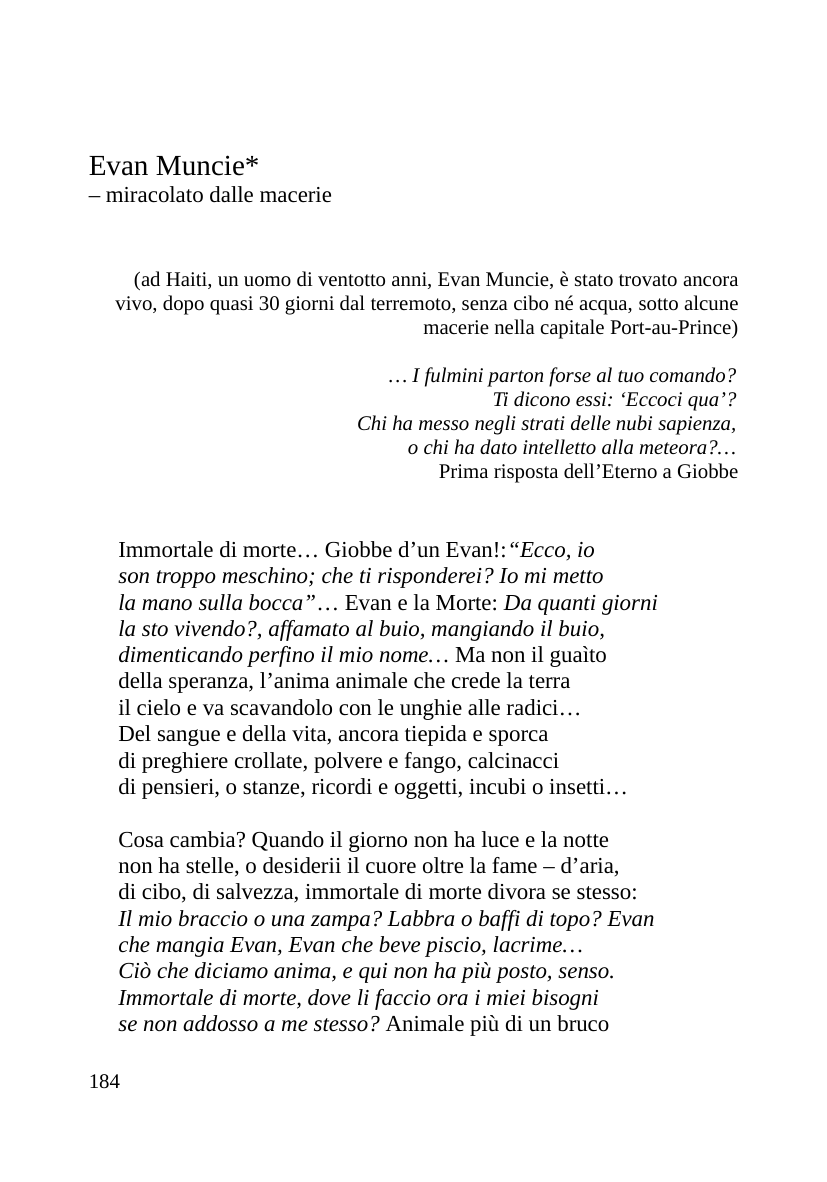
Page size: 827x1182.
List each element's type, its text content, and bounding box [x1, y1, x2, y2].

text Chi ha messo negli strati delle nubi sapienza, [88, 411, 738, 435]
text son troppo meschino; che ti risponderei? Io mi metto [88, 562, 738, 588]
text Evan Muncie* – miracolato dalle macerie [88, 148, 738, 207]
text Del sangue e della vita, ancora tiepida e sporca [88, 720, 738, 747]
text non ha stelle, o desiderii il cuore oltre la fame – d’aria, [88, 852, 738, 878]
text dimenticando perfino il mio nome… Ma non il guaìto [88, 641, 738, 668]
text che mangia Evan, Evan che beve piscio, lacrime… [88, 931, 738, 957]
text di preghiere crollate, polvere e fango, calcinacci [88, 747, 738, 773]
text di pensieri, o stanze, ricordi e oggetti, incubi o insetti… [88, 773, 738, 799]
text della speranza, l’anima animale che crede la terra [88, 668, 738, 694]
text Il mio braccio o una zampa? Labbra o baffi di topo? Evan [88, 905, 738, 931]
text Immortale di morte… Giobbe d’un Evan!:“Ecco, io [88, 536, 738, 562]
text la mano sulla bocca”… Evan e la Morte: Da quanti giorni [88, 588, 738, 615]
text Immortale di morte, dove li faccio ora i miei bisogni [88, 984, 738, 1010]
text Cosa cambia? Quando il giorno non ha luce e la notte [88, 826, 738, 852]
text Prima risposta dell’Eterno a Giobbe [88, 459, 738, 483]
text o chi ha dato intelletto alla meteora?… [88, 435, 738, 459]
text il cielo e va scavandolo con le unghie alle radici… [88, 694, 738, 720]
text la sto vivendo?, affamato al buio, mangiando il buio, [88, 615, 738, 641]
text … I fulmini parton forse al tuo comando? [88, 363, 738, 387]
text (ad Haiti, un uomo di ventotto anni, Evan Muncie, è stato trovato ancora vivo, dopo quasi 30 giorni dal terremoto, senza cibo né acqua, sotto alcune macerie nella capitale Port-au-Prince) [88, 267, 738, 339]
text Ciò che diciamo anima, e qui non ha più posto, senso. [88, 957, 738, 984]
text di cibo, di salvezza, immortale di morte divora se stesso: [88, 878, 738, 905]
text Ti dicono essi: ‘Eccoci qua’? [88, 387, 738, 411]
text se non addosso a me stesso? Animale più di un bruco [88, 1010, 738, 1037]
